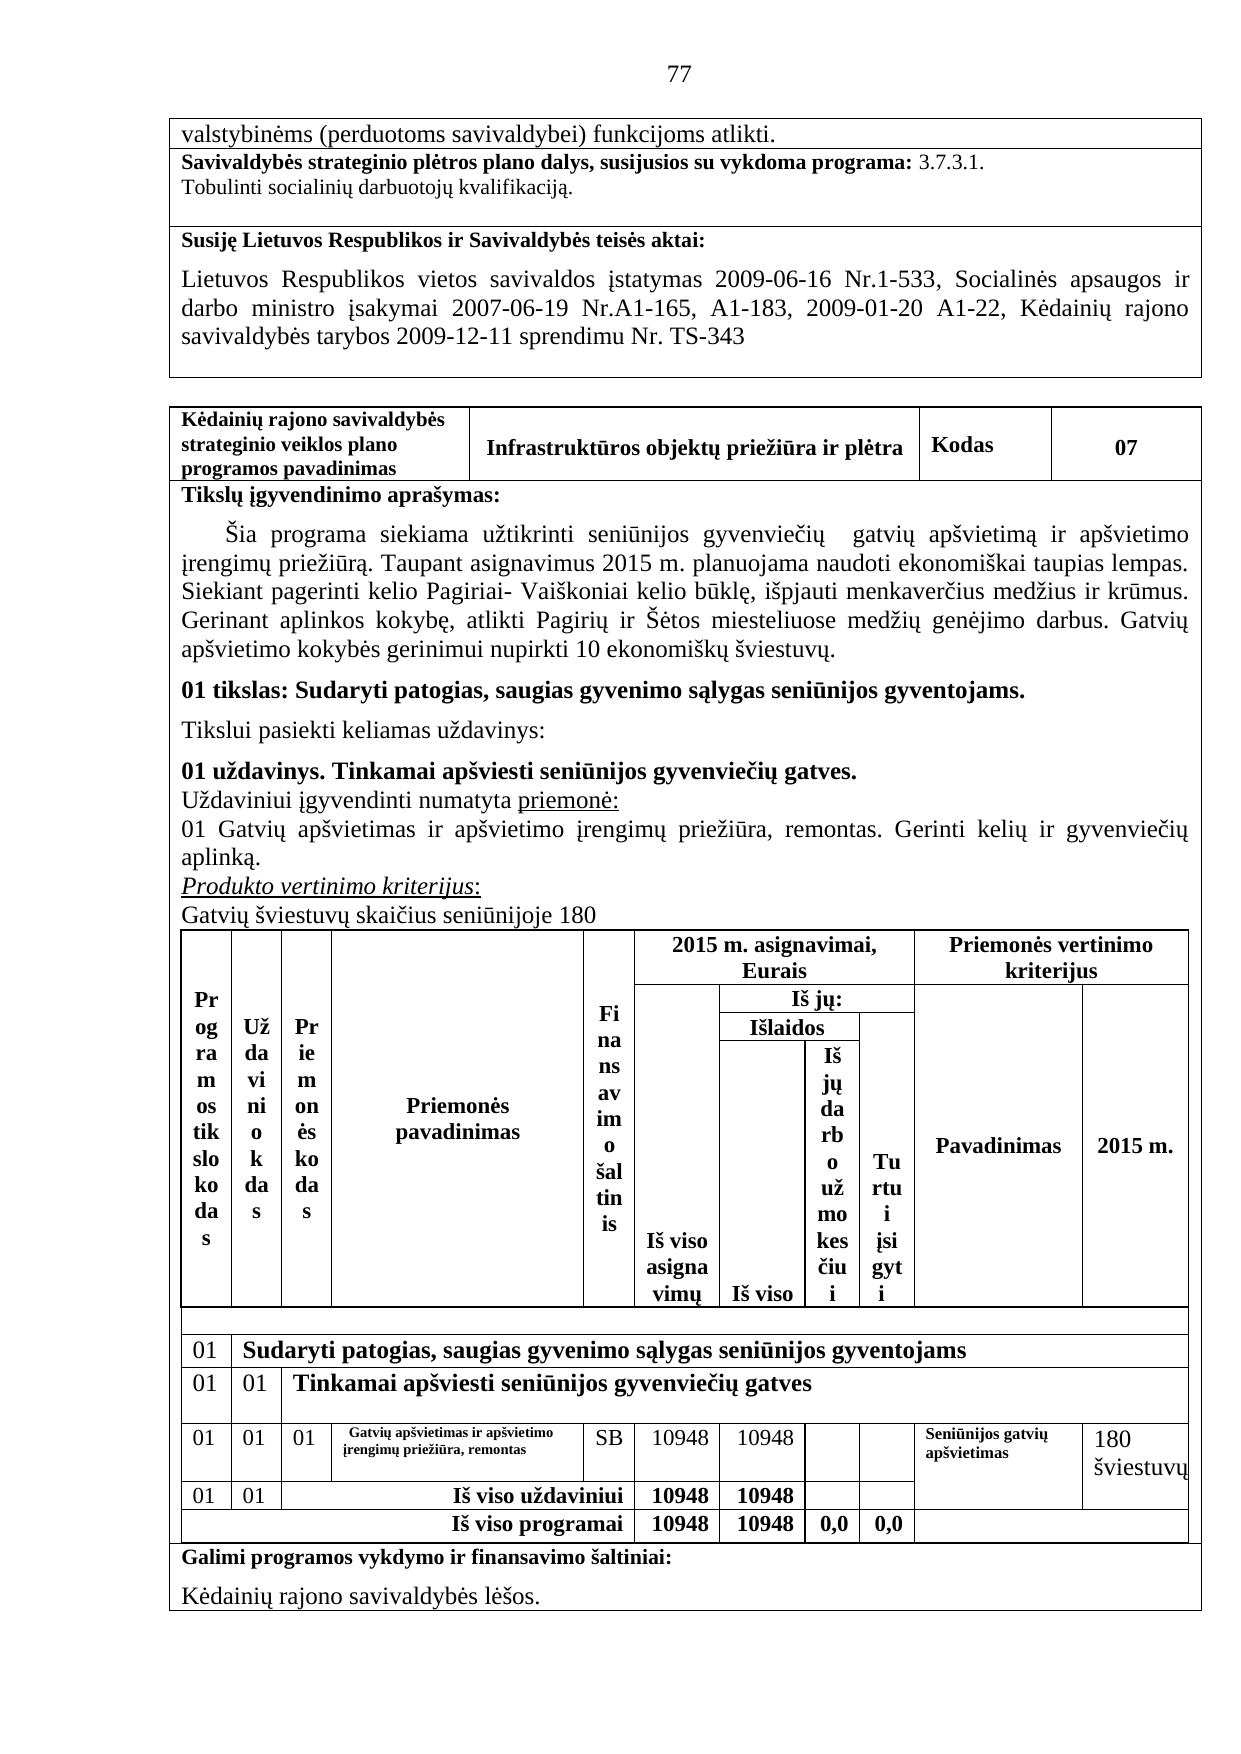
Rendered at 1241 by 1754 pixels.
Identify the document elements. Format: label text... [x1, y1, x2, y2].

table_cell Iš jų: [720, 985, 914, 1012]
table_cell Iš jų darbo užmokesčiui [806, 1041, 859, 1306]
table_header Finansavimo šaltinis [584, 931, 634, 1306]
table_header 07 [1052, 408, 1201, 479]
table_header 2015 m. asignavimai, Eurais [635, 931, 914, 983]
table_cell 10948 [635, 1482, 719, 1509]
table_cell 01 [282, 1424, 331, 1481]
table_header Kodas [920, 408, 1051, 479]
table_header Uždavinio k das [232, 931, 281, 1306]
table_header Priemonės kodas [282, 931, 331, 1306]
table_header Programos tikslo kodas [182, 931, 231, 1306]
table_cell 01 [182, 1335, 231, 1367]
table_header Infrastruktūros objektų priežiūra ir plėtra [470, 408, 919, 479]
table_cell 01 [182, 1424, 231, 1481]
table_header valstybinėms (perduotoms savivaldybei) funkcijoms atlikti. [170, 119, 1201, 148]
table_cell 01 [232, 1368, 281, 1423]
table_cell Tinkamai apšviesti seniūnijos gyvenviečių gatves [282, 1368, 1188, 1423]
table_cell Iš viso uždaviniui [282, 1482, 634, 1509]
table_cell 0,0 [806, 1510, 859, 1542]
table_cell 01 [182, 1368, 231, 1423]
table_cell Gatvių apšvietimas ir apšvietimo įrengimų priežiūra, remontas [332, 1424, 583, 1481]
table_cell [860, 1482, 914, 1509]
table_cell Susiję Lietuvos Respublikos ir Savivaldybės teisės aktai: Lietuvos Respublikos vietos savivaldos įstatymas 2009-06-16 Nr.1-533, Socialinės apsaugos ir darbo ministro įsakymai 2007-06-19 Nr.A1-165, A1-183, 2009-01-20 A1-22, Kėdainių rajono savivaldybės tarybos 2009-12-11 sprendimu Nr. TS-343 [170, 227, 1201, 377]
table_cell 2015 m. [1083, 985, 1188, 1306]
table_cell [915, 1510, 1188, 1542]
table_cell Pavadinimas [915, 985, 1082, 1306]
table_cell 0,0 [860, 1510, 914, 1542]
table_cell [806, 1424, 859, 1481]
table_cell [182, 1308, 1188, 1334]
table_cell SB [584, 1424, 634, 1481]
table_cell Iš viso programai [182, 1510, 634, 1542]
table_cell Savivaldybės strateginio plėtros plano dalys, susijusios su vykdoma programa: 3.7.3.1. Tobulinti socialinių darbuotojų kvalifikaciją. [170, 149, 1201, 226]
table_cell 10948 [635, 1424, 719, 1481]
table_cell Turtui įsigyti [860, 1013, 914, 1306]
table_cell [1083, 1481, 1188, 1509]
table_header Kėdainių rajono savivaldybės strateginio veiklos plano programos pavadinimas [170, 408, 469, 479]
table_cell Iš viso [720, 1041, 804, 1306]
table_cell Galimi programos vykdymo ir finansavimo šaltiniai: Kėdainių rajono savivaldybės lėšos. [170, 1544, 1201, 1610]
table_cell [806, 1482, 859, 1509]
table_cell 10948 [720, 1510, 804, 1542]
table_cell 01 [232, 1424, 281, 1481]
table_cell Išlaidos [720, 1013, 859, 1040]
table_cell [915, 1481, 1082, 1509]
table_cell Sudaryti patogias, saugias gyvenimo sąlygas seniūnijos gyventojams [232, 1335, 1188, 1367]
table_cell 01 [232, 1482, 281, 1509]
table_header Priemonės vertinimo kriterijus [915, 931, 1188, 983]
table_cell Iš viso asignavimų [635, 985, 719, 1306]
table_header Priemonės pavadinimas [332, 931, 583, 1306]
table_cell [860, 1424, 914, 1481]
table_cell 01 [182, 1482, 231, 1509]
table_cell Tikslų įgyvendinimo aprašymas: Šia programa siekiama užtikrinti seniūnijos gyvenviečių gatvių apšvietimą ir apšvietimo įrengimų priežiūrą. Taupant asignavimus 2015 m. planuojama naudoti ekonomiškai taupias lempas. Siekiant pagerinti kelio Pagiriai- Vaiškoniai kelio būklę, išpjauti menkaverčius medžius ir krūmus. Gerinant aplinkos kokybę, atlikti Pagirių ir Šėtos miesteliuose medžių genėjimo darbus. Gatvių apšvietimo kokybės gerinimui nupirkti 10 ekonomiškų šviestuvų. 01 tikslas: Sudaryti patogias, saugias gyvenimo sąlygas seniūnijos gyventojams. Tikslui pasiekti keliamas uždavinys: 01 uždavinys. Tinkamai apšviesti seniūnijos gyvenviečių gatves. Uždaviniui įgyvendinti numatyta priemonė: 01 Gatvių apšvietimas ir apšvietimo įrengimų priežiūra, remontas. Gerinti kelių ir gyvenviečių aplinką. Produkto vertinimo kriterijus: Gatvių šviestuvų skaičius seniūnijoje 180 [170, 481, 1201, 1543]
table_cell 10948 [635, 1510, 719, 1542]
table_cell 10948 [720, 1482, 804, 1509]
table_cell 10948 [720, 1424, 804, 1481]
table_cell Seniūnijos gatvių apšvietimas [915, 1424, 1082, 1481]
table_cell 180 šviestuvų [1083, 1424, 1188, 1481]
